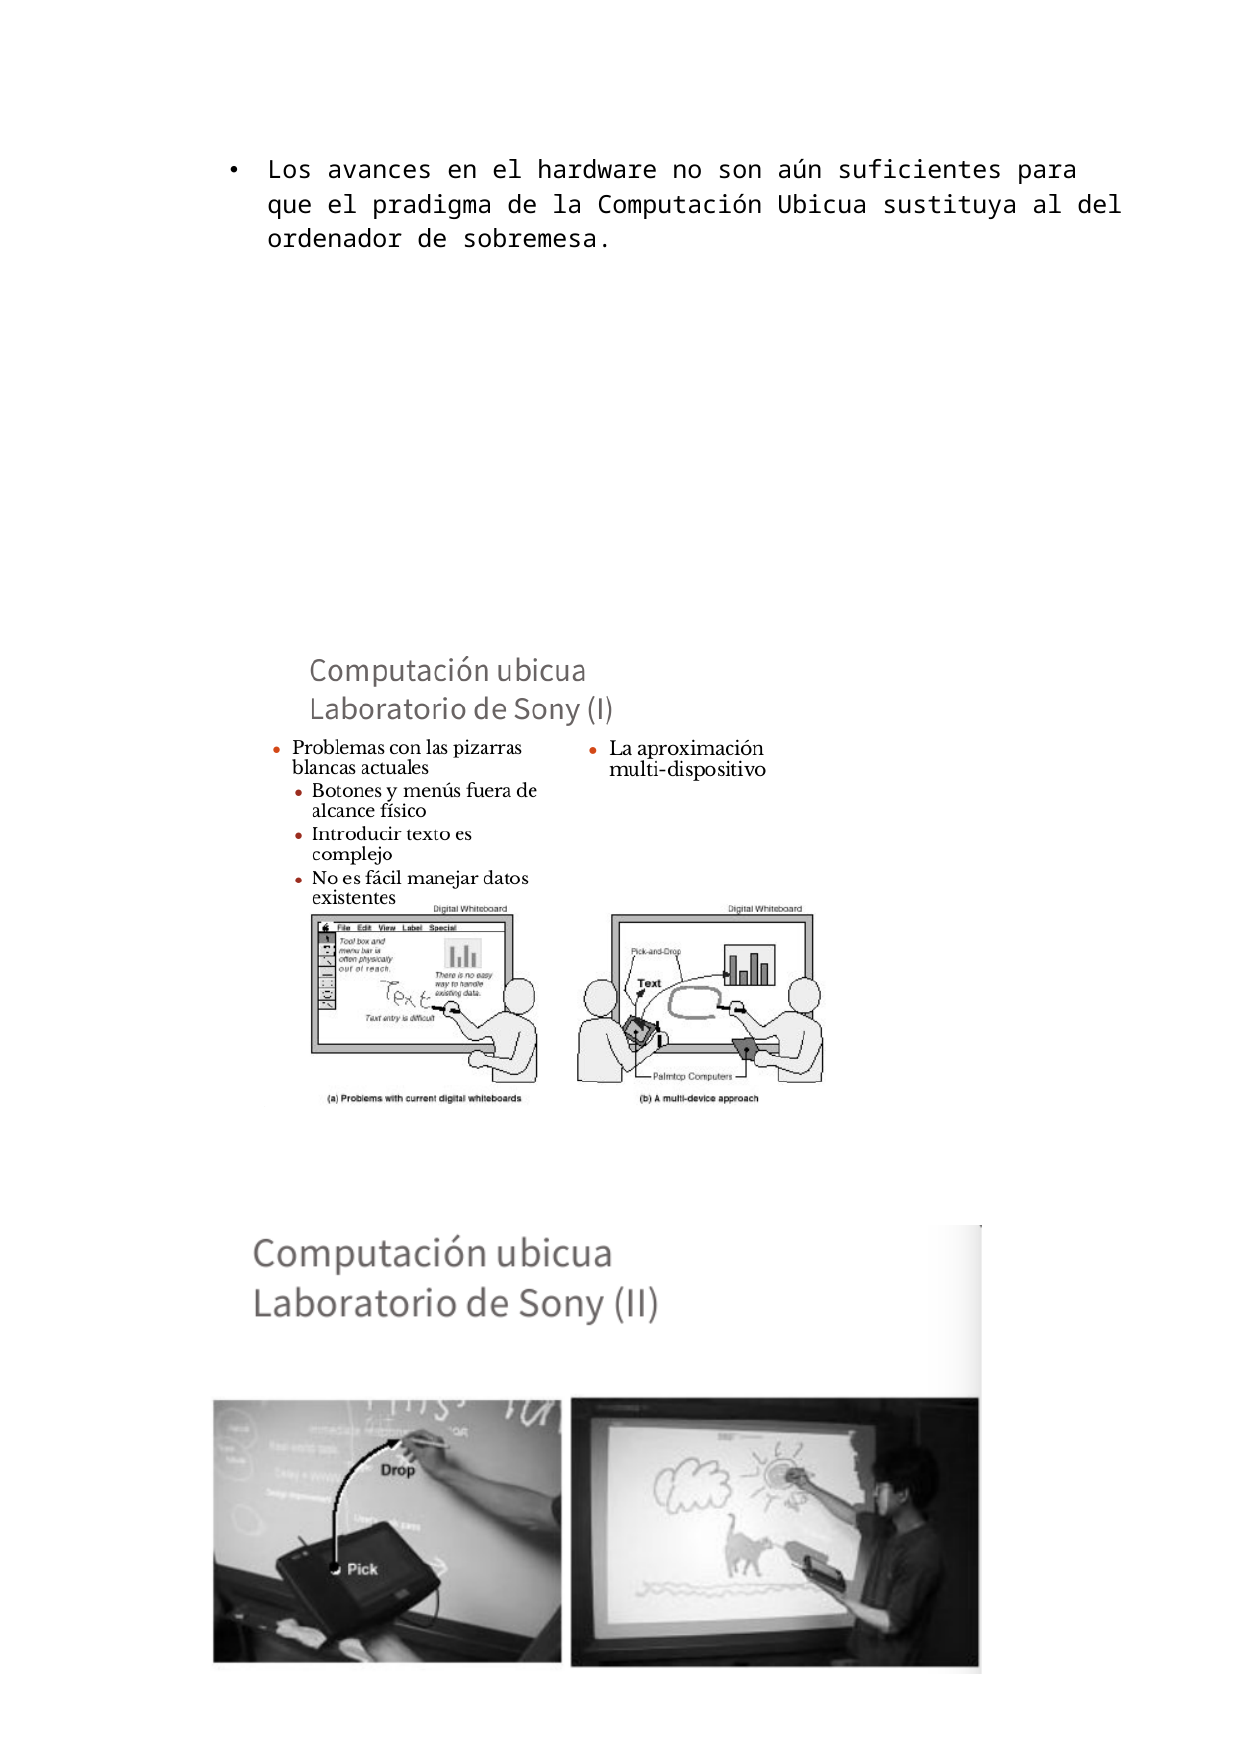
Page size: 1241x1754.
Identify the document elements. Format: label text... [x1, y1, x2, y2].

picture [264, 656, 828, 1107]
picture [196, 1225, 982, 1674]
list Los avances en el hardware no son aún suficientes para que el pradigma de la Computación Ubicua sustituya al del ordenador de sobremesa. [229, 152, 1122, 254]
